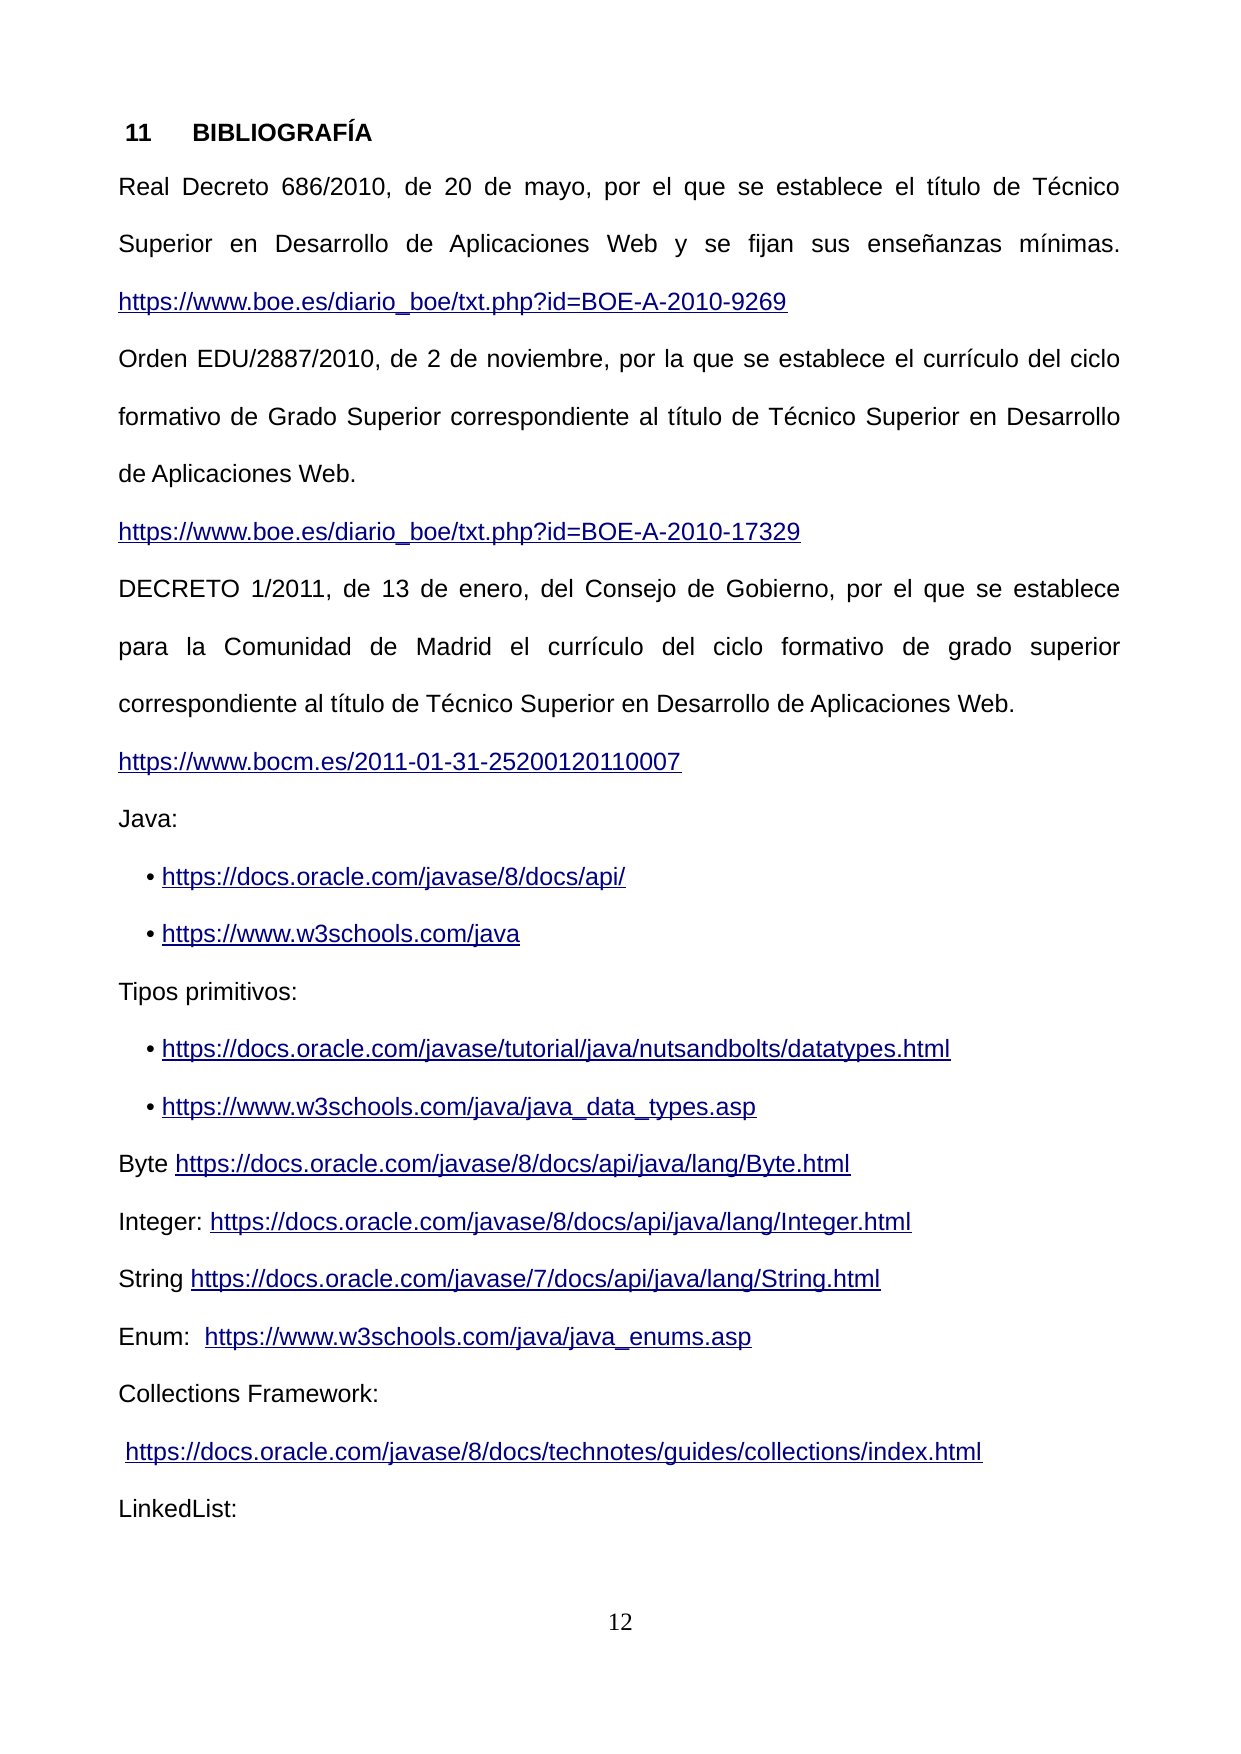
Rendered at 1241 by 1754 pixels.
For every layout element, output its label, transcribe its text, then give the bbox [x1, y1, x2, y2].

text • https://www.w3schools.com/java [118, 919, 1122, 948]
subtitle BIBLIOGRAFÍA [118, 118, 1122, 147]
text DECRETO 1/2011, de 13 de enero, del Consejo de Gobierno, por el que se establece para la Comunidad de Madrid el currículo del ciclo formativo de grado superior correspondiente al título de Técnico Superior en Desarrollo de Aplicaciones Web. [118, 574, 1122, 718]
text https://www.boe.es/diario_boe/txt.php?id=BOE-A-2010-17329 [118, 517, 1122, 546]
text Collections Framework: [118, 1379, 1122, 1408]
text Tipos primitivos: [118, 977, 1122, 1006]
text https://docs.oracle.com/javase/8/docs/technotes/guides/collections/index.html [118, 1437, 1122, 1466]
text Java: [118, 804, 1122, 833]
text https://www.bocm.es/2011-01-31-25200120110007 [118, 747, 1122, 776]
text Real Decreto 686/2010, de 20 de mayo, por el que se establece el título de Técnico Superior en Desarrollo de Aplicaciones Web y se fijan sus enseñanzas mínimas. https://www.boe.es/diario_boe/txt.php?id=BOE-A-2010-9269 [118, 172, 1122, 316]
text Integer: https://docs.oracle.com/javase/8/docs/api/java/lang/Integer.html [118, 1207, 1122, 1236]
text Orden EDU/2887/2010, de 2 de noviembre, por la que se establece el currículo del ciclo formativo de Grado Superior correspondiente al título de Técnico Superior en Desarrollo de Aplicaciones Web. [118, 344, 1122, 488]
text • https://docs.oracle.com/javase/8/docs/api/ [118, 862, 1122, 891]
text Enum: https://www.w3schools.com/java/java_enums.asp [118, 1322, 1122, 1351]
text • https://docs.oracle.com/javase/tutorial/java/nutsandbolts/datatypes.html [118, 1034, 1122, 1063]
text Byte https://docs.oracle.com/javase/8/docs/api/java/lang/Byte.html [118, 1149, 1122, 1178]
text String https://docs.oracle.com/javase/7/docs/api/java/lang/String.html [118, 1264, 1122, 1293]
text LinkedList: [118, 1494, 1122, 1523]
text • https://www.w3schools.com/java/java_data_types.asp [118, 1092, 1122, 1121]
